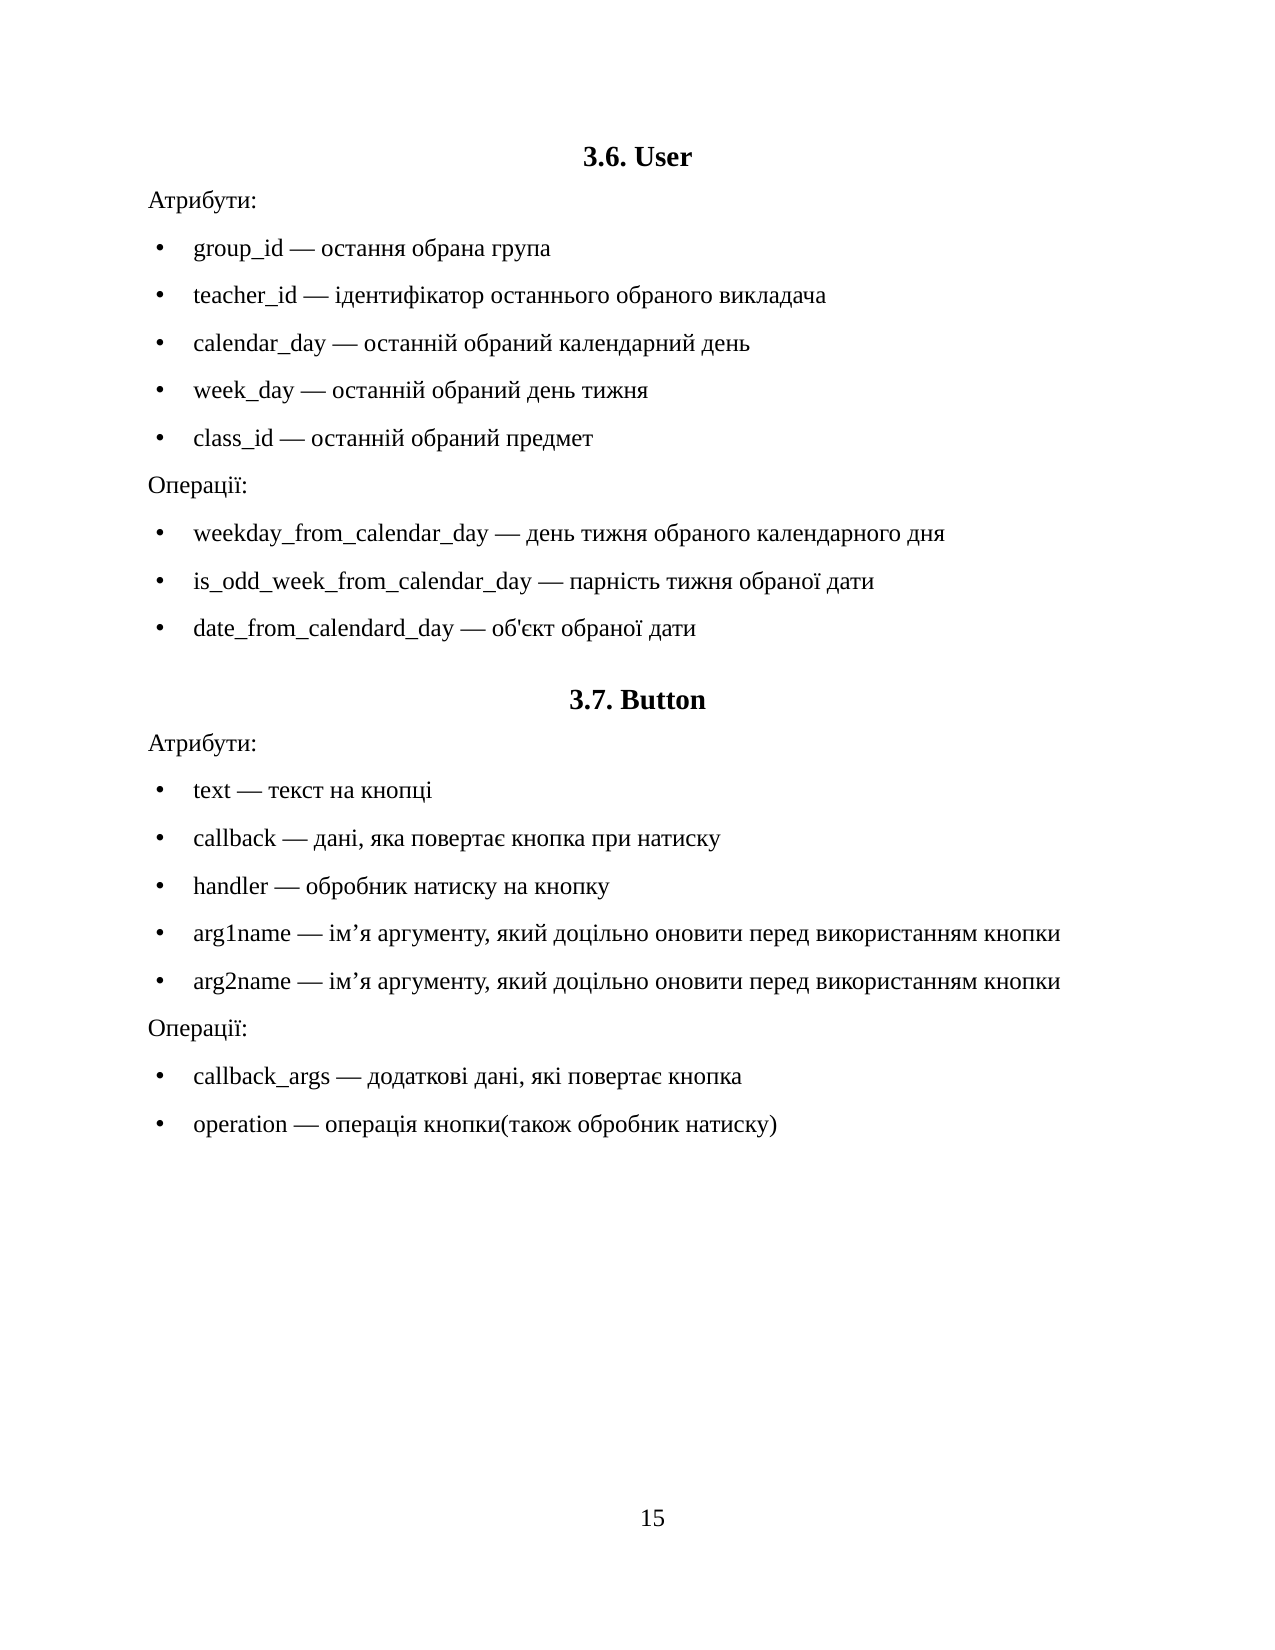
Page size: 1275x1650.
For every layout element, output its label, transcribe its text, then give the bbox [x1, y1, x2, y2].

subtitle Button [118, 682, 1157, 715]
list calendar_day — останній обраний календарний день [156, 328, 1157, 357]
list arg1name — ім’я аргументу, який доцільно оновити перед використанням кнопки [156, 918, 1157, 947]
list is_odd_week_from_calendar_day — парність тижня обраної дати [156, 566, 1157, 594]
text Атрибути: [118, 728, 1157, 757]
text Атрибути: [118, 185, 1157, 214]
list teacher_id — ідентифікатор останнього обраного викладача [156, 280, 1157, 309]
list date_from_calendard_day — об'єкт обраної дати [156, 613, 1157, 642]
list callback — дані, яка повертає кнопка при натиску [156, 823, 1157, 852]
text Операції: [118, 1013, 1157, 1042]
list group_id — остання обрана група [156, 233, 1157, 261]
list handler — обробник натиску на кнопку [156, 871, 1157, 899]
list arg2name — ім’я аргументу, який доцільно оновити перед використанням кнопки [156, 966, 1157, 995]
subtitle User [118, 139, 1157, 172]
list week_day — останній обраний день тижня [156, 375, 1157, 404]
text Операції: [118, 471, 1157, 499]
list weekday_from_calendar_day — день тижня обраного календарного дня [156, 518, 1157, 547]
list text — текст на кнопці [156, 776, 1157, 804]
list operation — операція кнопки(також обробник натиску) [156, 1109, 1157, 1137]
list class_id — останній обраний предмет [156, 423, 1157, 452]
list callback_args — додаткові дані, які повертає кнопка [156, 1061, 1157, 1090]
